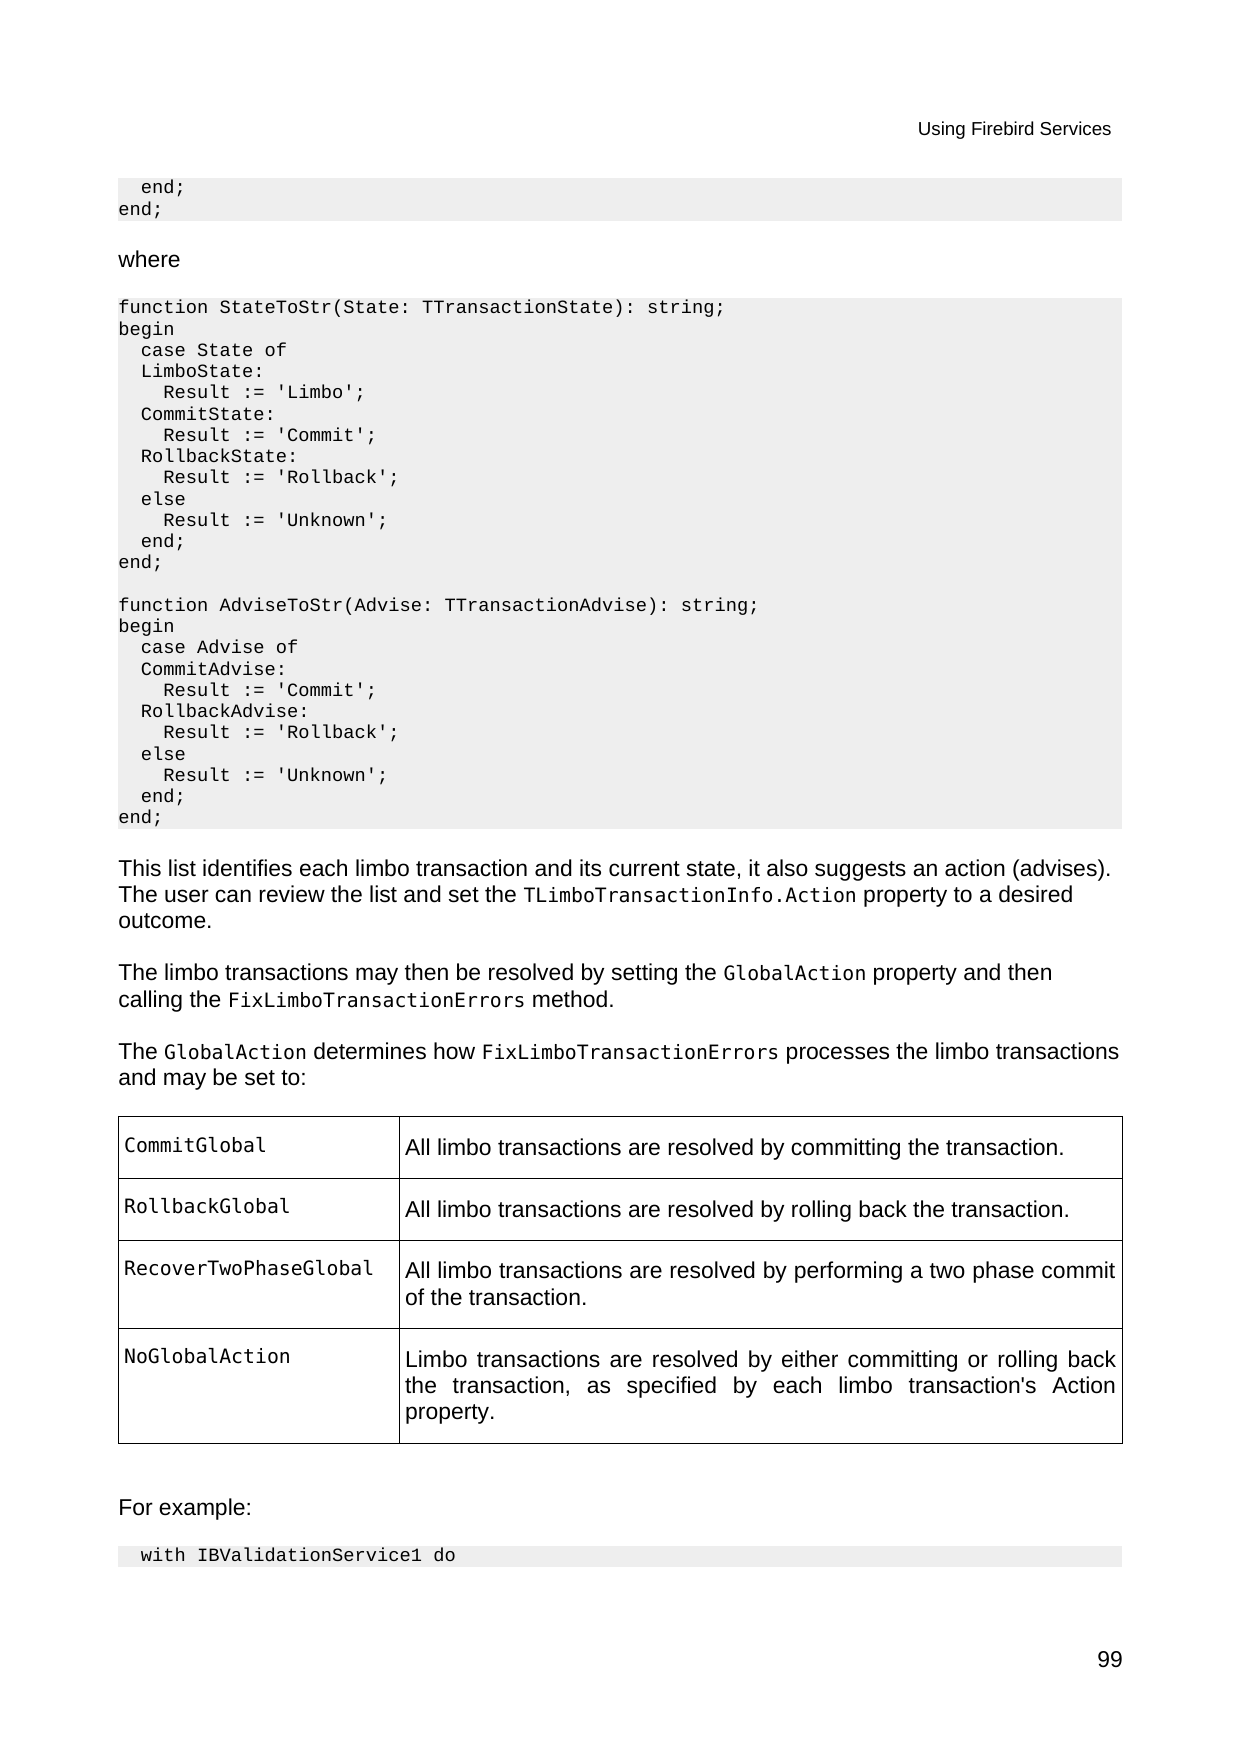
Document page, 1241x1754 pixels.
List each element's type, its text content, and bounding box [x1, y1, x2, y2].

text Result := 'Rollback'; [118, 723, 1122, 744]
table_cell All limbo transactions are resolved by rolling back the transaction. [400, 1179, 1122, 1239]
text function AdviseToStr(Advise: TTransactionAdvise): string; [118, 596, 1122, 617]
text else [118, 744, 1122, 766]
table_cell RecoverTwoPhaseGlobal [119, 1241, 399, 1328]
text end; [118, 532, 1122, 553]
text Result := 'Commit'; [118, 681, 1122, 702]
text For example: [118, 1494, 1122, 1521]
text end; [118, 808, 1122, 829]
text end; [118, 553, 1122, 574]
text end; [118, 787, 1122, 808]
text RollbackState: [118, 447, 1122, 468]
text else [118, 489, 1122, 511]
table_cell Limbo transactions are resolved by either committing or rolling back the transaction, as specified by each limbo transaction's Action property. [400, 1329, 1122, 1442]
text case Advise of [118, 638, 1122, 659]
text with IBValidationService1 do [118, 1546, 1122, 1567]
text end; [118, 199, 1122, 221]
text LimboState: [118, 362, 1122, 383]
text Result := 'Unknown'; [118, 766, 1122, 787]
table_cell NoGlobalAction [119, 1329, 399, 1442]
text Result := 'Commit'; [118, 426, 1122, 447]
text RollbackAdvise: [118, 702, 1122, 723]
text end; [118, 178, 1122, 199]
text Result := 'Rollback'; [118, 468, 1122, 489]
text begin [118, 617, 1122, 638]
text Result := 'Unknown'; [118, 511, 1122, 532]
text where [118, 246, 1122, 272]
text CommitState: [118, 404, 1122, 426]
table_cell All limbo transactions are resolved by performing a two phase commit of the transaction. [400, 1241, 1122, 1328]
table_header CommitGlobal [119, 1117, 399, 1178]
table_header All limbo transactions are resolved by committing the transaction. [400, 1117, 1122, 1178]
text The limbo transactions may then be resolved by setting the GlobalAction property and then calling the FixLimboTransactionErrors method. [118, 959, 1122, 1012]
text This list identifies each limbo transaction and its current state, it also suggests an action (advises). The user can review the list and set the TLimboTransactionInfo.Action property to a desired outcome. [118, 855, 1122, 934]
text function StateToStr(State: TTransactionState): string; [118, 298, 1122, 319]
text CommitAdvise: [118, 659, 1122, 681]
text case State of [118, 341, 1122, 362]
text The GlobalAction determines how FixLimboTransactionErrors processes the limbo transactions and may be set to: [118, 1038, 1122, 1090]
text begin [118, 319, 1122, 341]
text Result := 'Limbo'; [118, 383, 1122, 404]
table_cell RollbackGlobal [119, 1179, 399, 1239]
